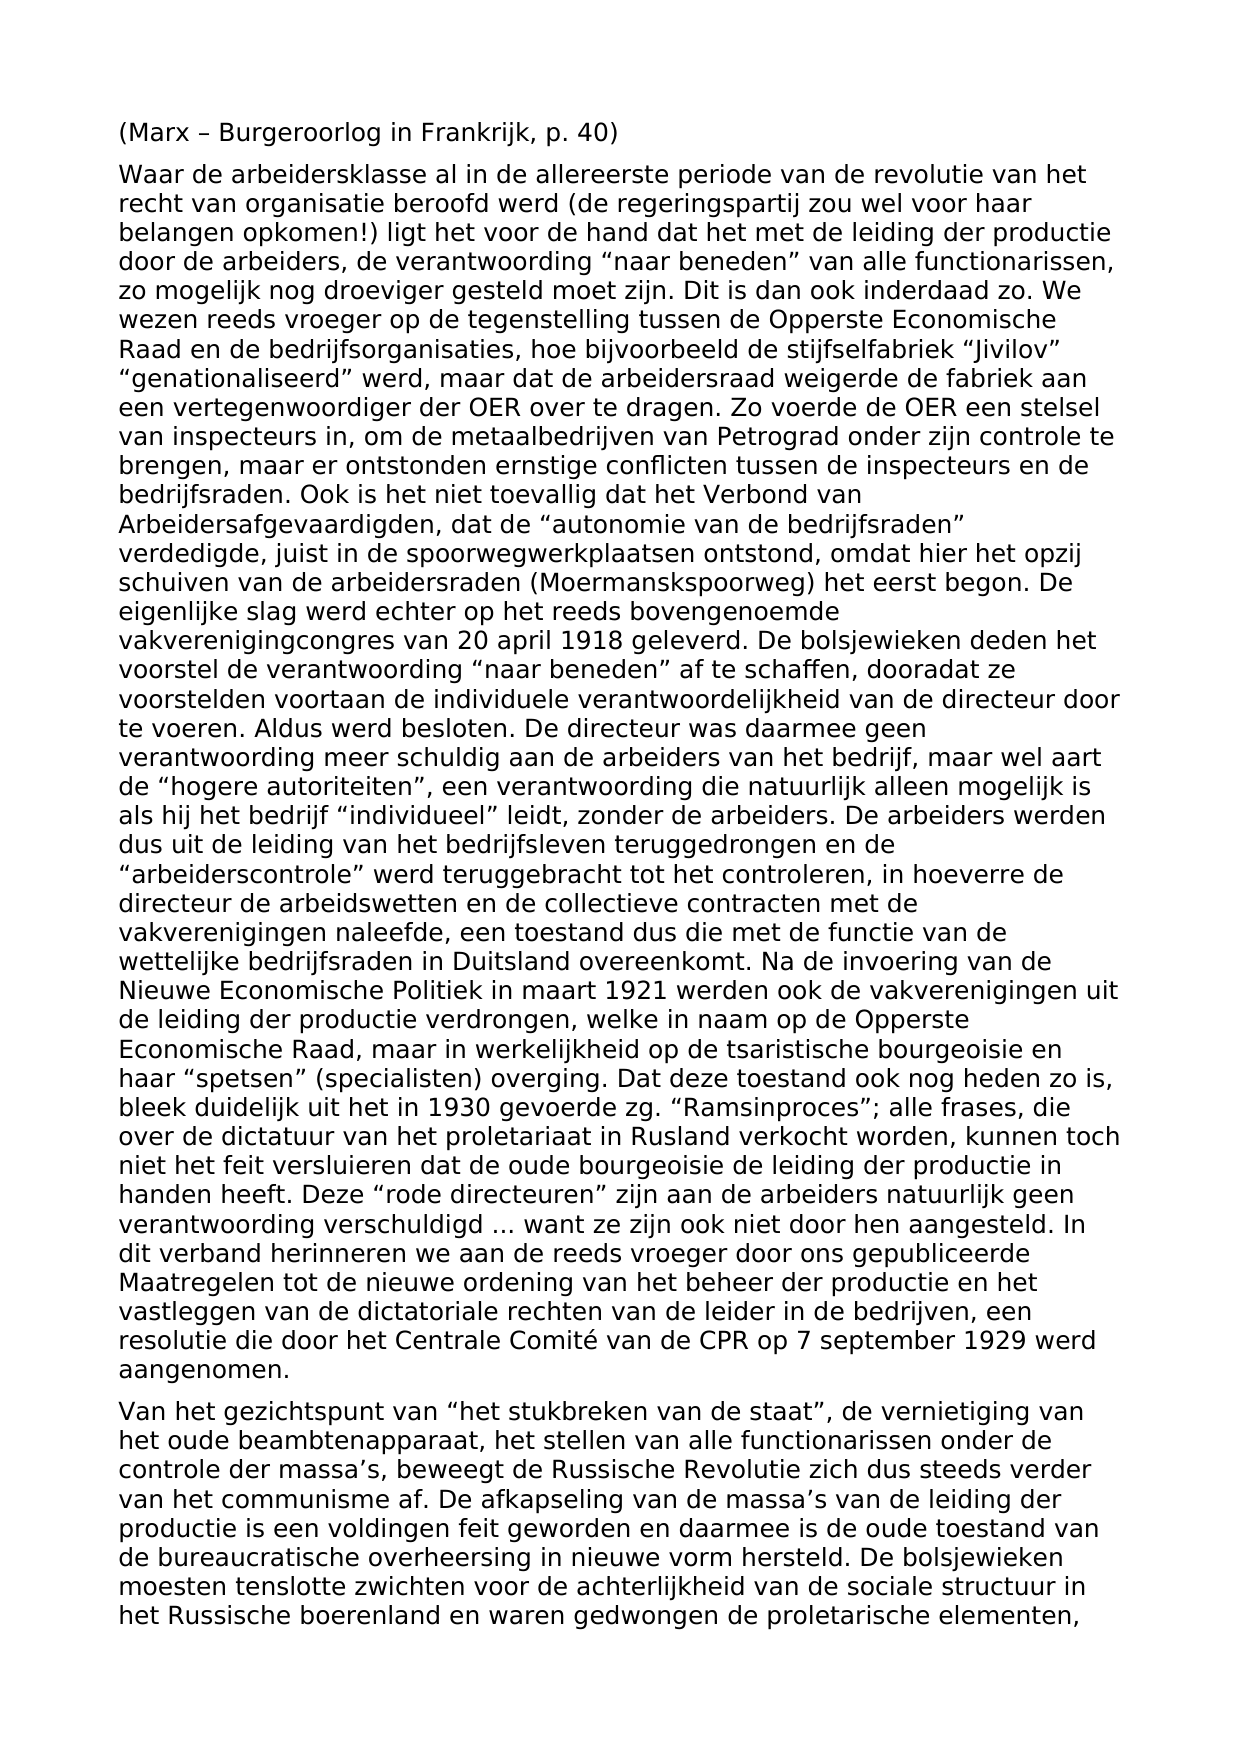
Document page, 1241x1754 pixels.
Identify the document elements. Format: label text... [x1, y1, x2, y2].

text (Marx – Burgeroorlog in Frankrijk, p. 40) [118, 118, 1122, 147]
text Waar de arbeidersklasse al in de allereerste periode van de revolutie van het recht van organisatie beroofd werd (de regeringspartij zou wel voor haar belangen opkomen!) ligt het voor de hand dat het met de leiding der productie door de arbeiders, de verantwoording “naar beneden” van alle functionarissen, zo mogelijk nog droeviger gesteld moet zijn. Dit is dan ook inderdaad zo. We wezen reeds vroeger op de tegenstelling tussen de Opperste Economische Raad en de bedrijfsorganisaties, hoe bijvoorbeeld de stijfselfabriek “Jivilov” “genationaliseerd” werd, maar dat de arbeidersraad weigerde de fabriek aan een vertegenwoordiger der OER over te dragen. Zo voerde de OER een stelsel van inspecteurs in, om de metaalbedrijven van Petrograd onder zijn controle te brengen, maar er ontstonden ernstige conflicten tussen de inspecteurs en de bedrijfsraden. Ook is het niet toevallig dat het Verbond van Arbeidersafgevaardigden, dat de “autonomie van de bedrijfsraden” verdedigde, juist in de spoorwegwerkplaatsen ontstond, omdat hier het opzij schuiven van de arbeidersraden (Moermanskspoorweg) het eerst begon. De eigenlijke slag werd echter op het reeds bovengenoemde vakverenigingcongres van 20 april 1918 geleverd. De bolsjewieken deden het voorstel de verantwoording “naar beneden” af te schaffen, dooradat ze voorstelden voortaan de individuele verantwoordelijkheid van de directeur door te voeren. Aldus werd besloten. De directeur was daarmee geen verantwoording meer schuldig aan de arbeiders van het bedrijf, maar wel aart de “hogere autoriteiten”, een verantwoording die natuurlijk alleen mogelijk is als hij het bedrijf “individueel” leidt, zonder de arbeiders. De arbeiders werden dus uit de leiding van het bedrijfsleven teruggedrongen en de “arbeiderscontrole” werd teruggebracht tot het controleren, in hoeverre de directeur de arbeidswetten en de collectieve contracten met de vakverenigingen naleefde, een toestand dus die met de functie van de wettelijke bedrijfsraden in Duitsland overeenkomt. Na de invoering van de Nieuwe Economische Politiek in maart 1921 werden ook de vakverenigingen uit de leiding der productie verdrongen, welke in naam op de Opperste Economische Raad, maar in werkelijkheid op de tsaristische bourgeoisie en haar “spetsen” (specialisten) overging. Dat deze toestand ook nog heden zo is, bleek duidelijk uit het in 1930 gevoerde zg. “Ramsinproces”; alle frases, die over de dictatuur van het proletariaat in Rusland verkocht worden, kunnen toch niet het feit versluieren dat de oude bourgeoisie de leiding der productie in handen heeft. Deze “rode directeuren” zijn aan de arbeiders natuurlijk geen verantwoording verschuldigd ... want ze zijn ook niet door hen aangesteld. In dit verband herinneren we aan de reeds vroeger door ons gepubliceerde Maatregelen tot de nieuwe ordening van het beheer der productie en het vastleggen van de dictatoriale rechten van de leider in de bedrijven, een resolutie die door het Centrale Comité van de CPR op 7 september 1929 werd aangenomen. [118, 160, 1122, 1385]
text Van het gezichtspunt van “het stukbreken van de staat”, de vernietiging van het oude beambtenapparaat, het stellen van alle functionarissen onder de controle der massa’s, beweegt de Russische Revolutie zich dus steeds verder van het communisme af. De afkapseling van de massa’s van de leiding der productie is een voldingen feit geworden en daarmee is de oude toestand van de bureaucratische overheersing in nieuwe vorm hersteld. De bolsjewieken moesten tenslotte zwichten voor de achterlijkheid van de sociale structuur in het Russische boerenland en waren gedwongen de proletarische elementen, [118, 1397, 1122, 1631]
